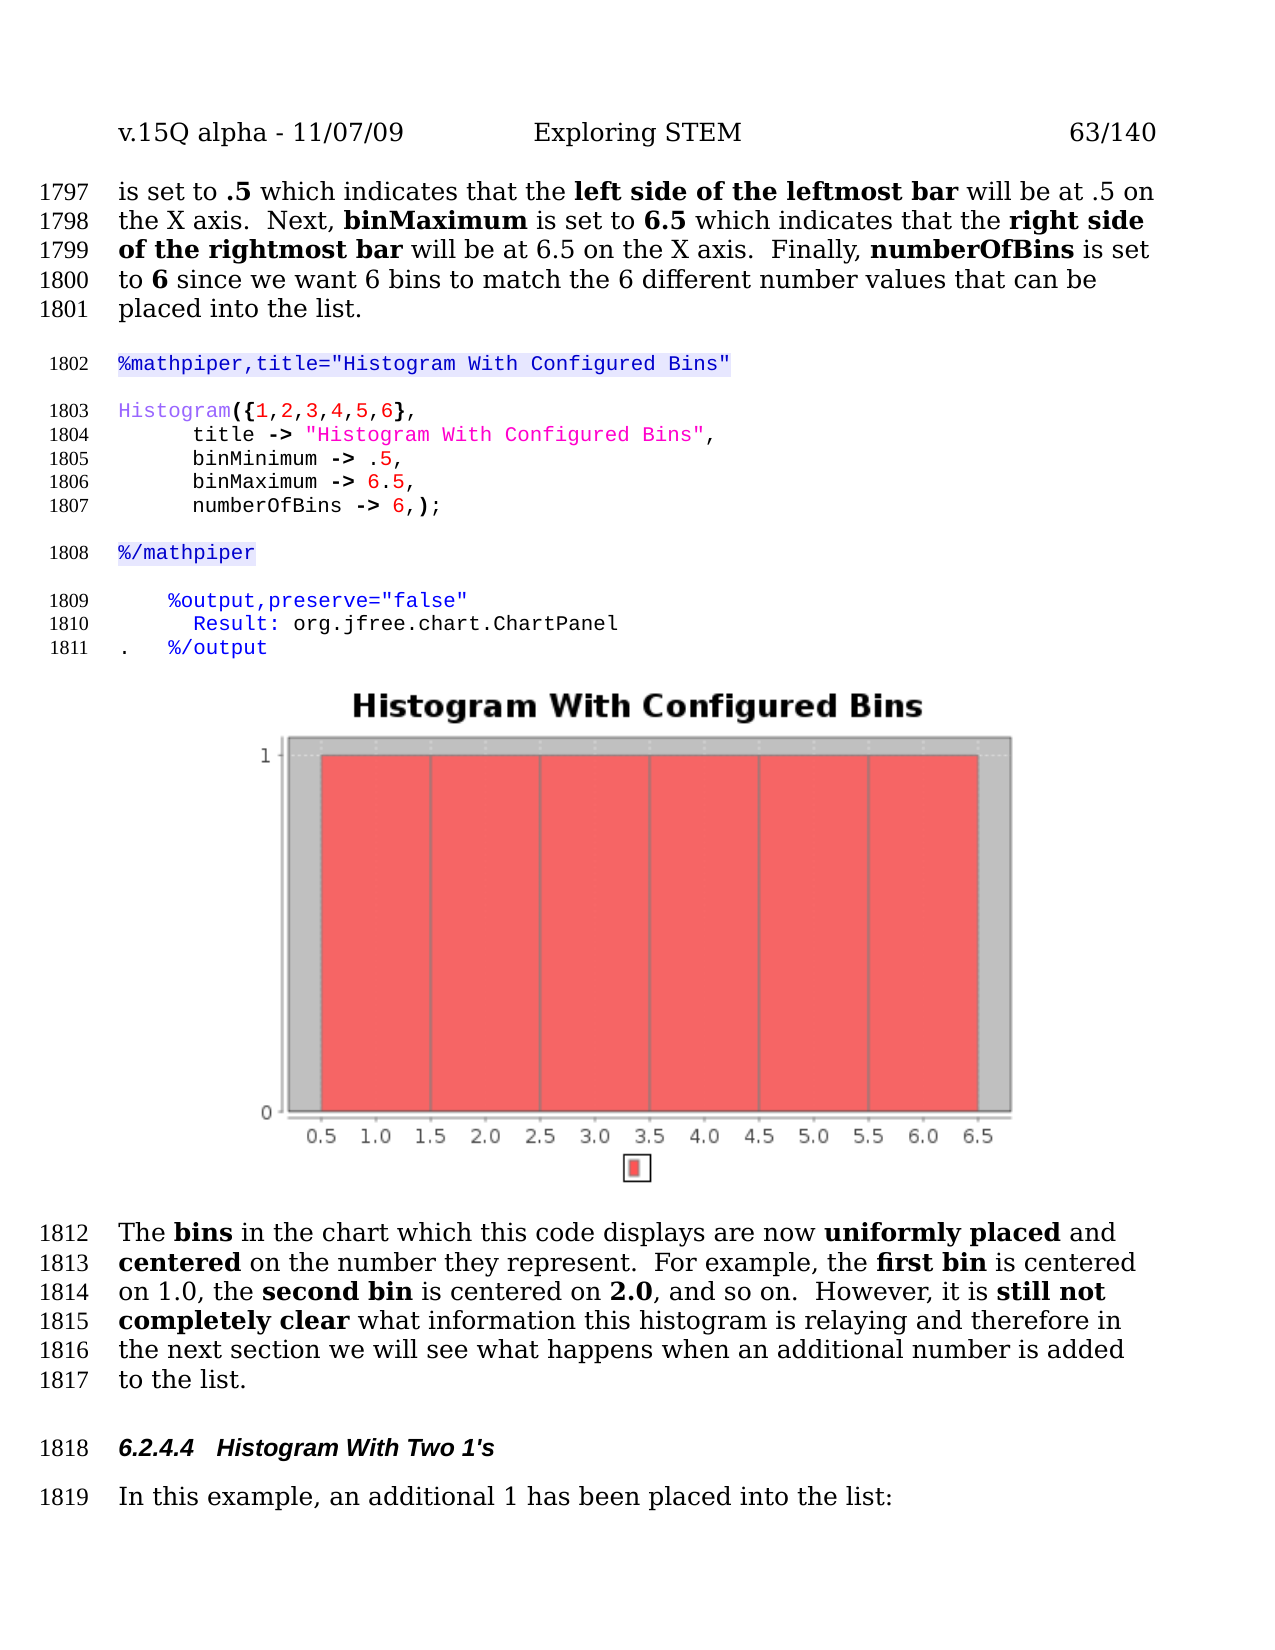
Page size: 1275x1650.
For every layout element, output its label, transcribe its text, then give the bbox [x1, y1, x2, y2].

text The bins in the chart which this code displays are now uniformly placed and centered on the number they represent. For example, the first bin is centered on 1.0, the second bin is centered on 2.0, and so on. However, it is still not completely clear what information this histogram is relaying and therefore in the next section we will see what happens when an additional number is added to the list. [118, 1218, 1157, 1394]
text . %/output [118, 637, 1157, 661]
picture [245, 686, 1030, 1184]
text In this example, an additional 1 has been placed into the list: [118, 1483, 1157, 1512]
text %output,preserve="false" [118, 589, 1157, 613]
text binMaximum -> 6.5, [118, 471, 1157, 495]
text title -> "Histogram With Configured Bins", [118, 424, 1157, 448]
text %/mathpiper [118, 542, 1157, 566]
text Histogram({1,2,3,4,5,6}, [118, 400, 1157, 424]
text Result: org.jfree.chart.ChartPanel [118, 613, 1157, 637]
text binMinimum -> .5, [118, 448, 1157, 471]
text %mathpiper,title="Histogram With Configured Bins" [118, 353, 1157, 377]
text numberOfBins -> 6,); [118, 495, 1157, 519]
text is set to .5 which indicates that the left side of the leftmost bar will be at .5 on the X axis. Next, binMaximum is set to 6.5 which indicates that the right side of the rightmost bar will be at 6.5 on the X axis. Finally, numberOfBins is set to 6 since we want 6 bins to match the 6 different number values that can be placed into the list. [118, 177, 1157, 323]
subtitle Histogram With Two 1's [118, 1433, 1157, 1462]
